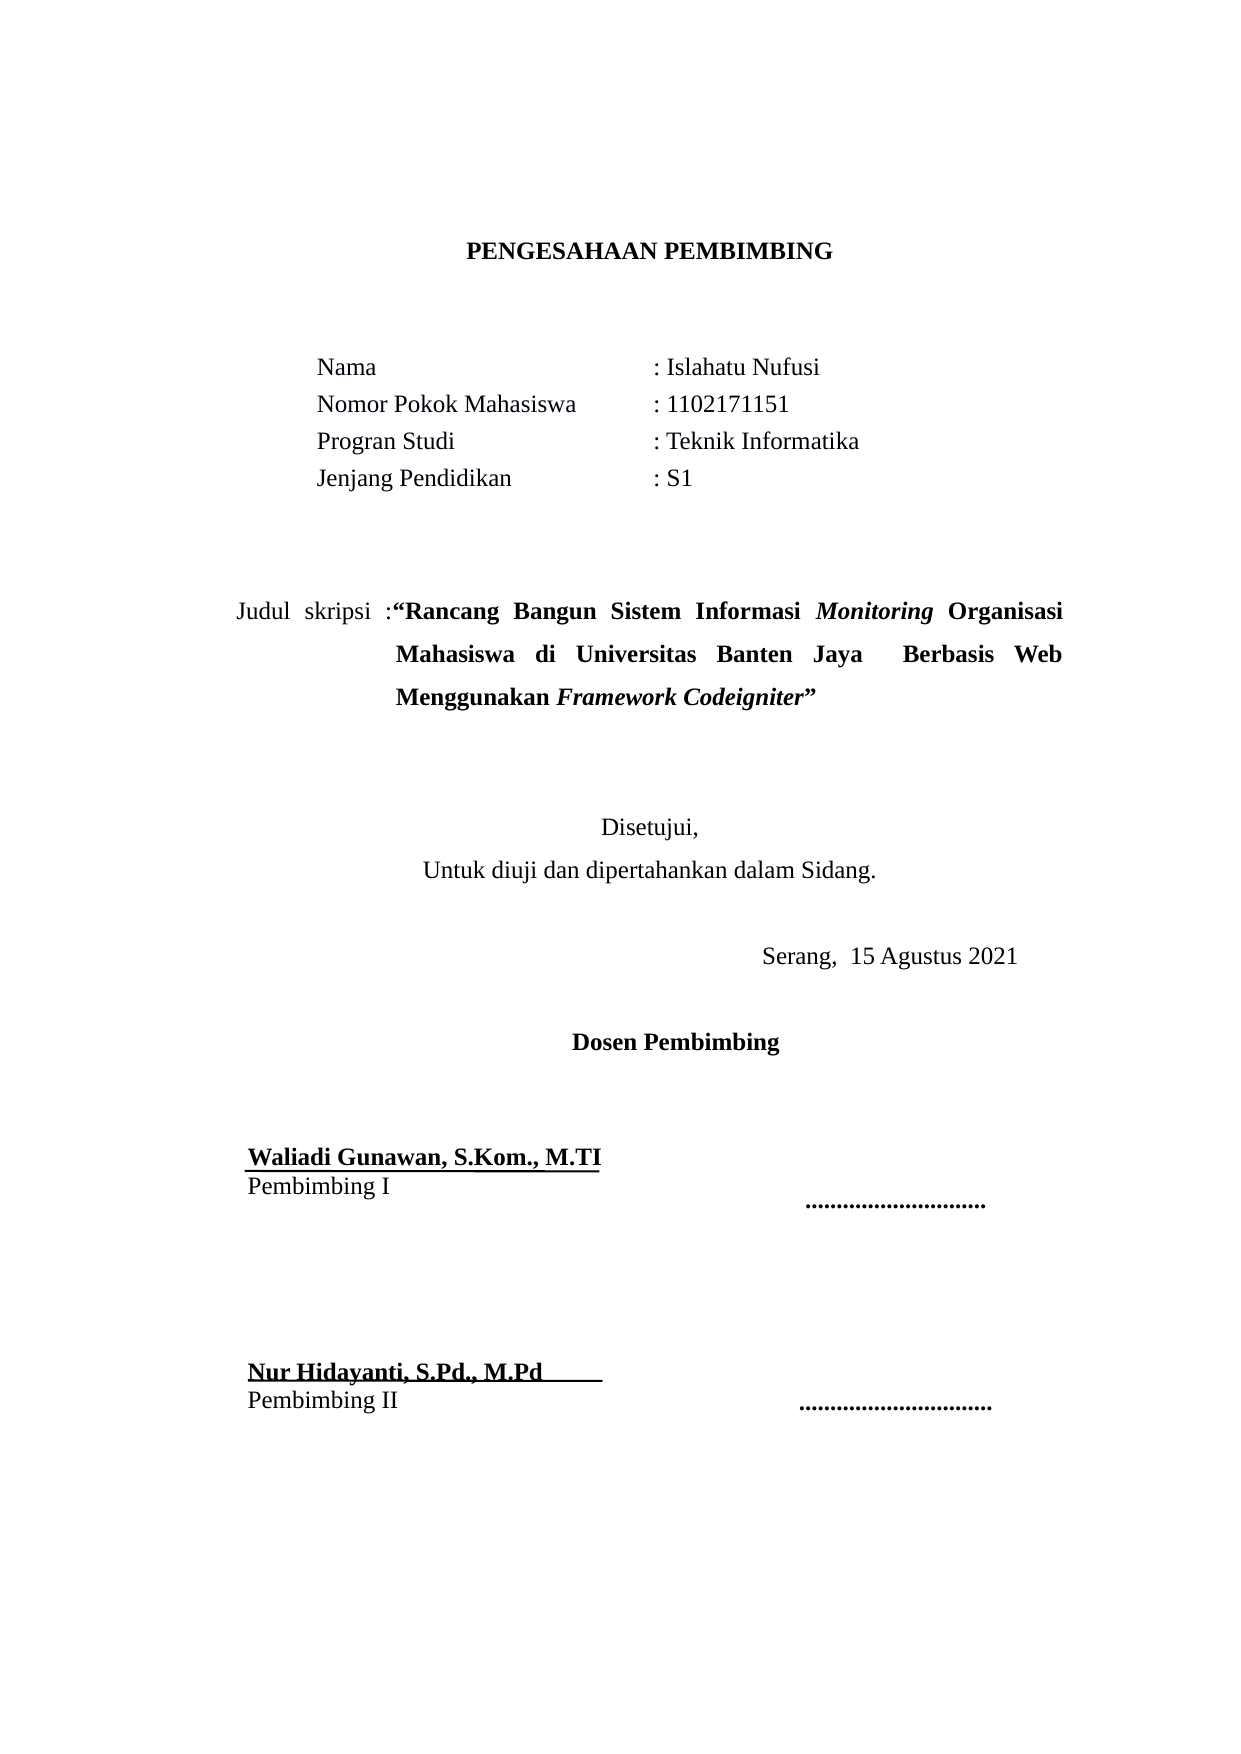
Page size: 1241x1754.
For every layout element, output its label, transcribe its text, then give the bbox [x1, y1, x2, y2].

text Serang, 15 Agustus 2021 [236, 941, 1063, 970]
table_header : Islahatu Nufusi [641, 352, 995, 389]
table_header Dosen Pembimbing [236, 1028, 1115, 1056]
table_cell : 1102171151 [641, 389, 995, 426]
table_cell Nur Hidayanti, S.Pd., M.Pd Pembimbing II [236, 1214, 676, 1428]
table_header Nama [304, 352, 641, 389]
table_cell : S1 [641, 463, 995, 502]
text PENGESAHAAN PEMBIMBING [236, 236, 1063, 265]
table_cell ............................. [676, 1056, 1115, 1214]
table_cell ............................... [676, 1214, 1115, 1428]
table_cell Jenjang Pendidikan [304, 463, 641, 502]
table_cell Waliadi Gunawan, S.Kom., M.TI Pembimbing I [236, 1056, 676, 1214]
table_cell Progran Studi [304, 426, 641, 463]
text Judul skripsi :“Rancang Bangun Sistem Informasi Monitoring Organisasi Mahasiswa di Universitas Banten Jaya Berbasis Web Menggunakan Framework Codeigniter” [236, 596, 1063, 711]
table_cell Nomor Pokok Mahasiswa [304, 389, 641, 426]
text Disetujui, [236, 812, 1063, 841]
table_cell : Teknik Informatika [641, 426, 995, 463]
text Untuk diuji dan dipertahankan dalam Sidang. [236, 855, 1063, 884]
